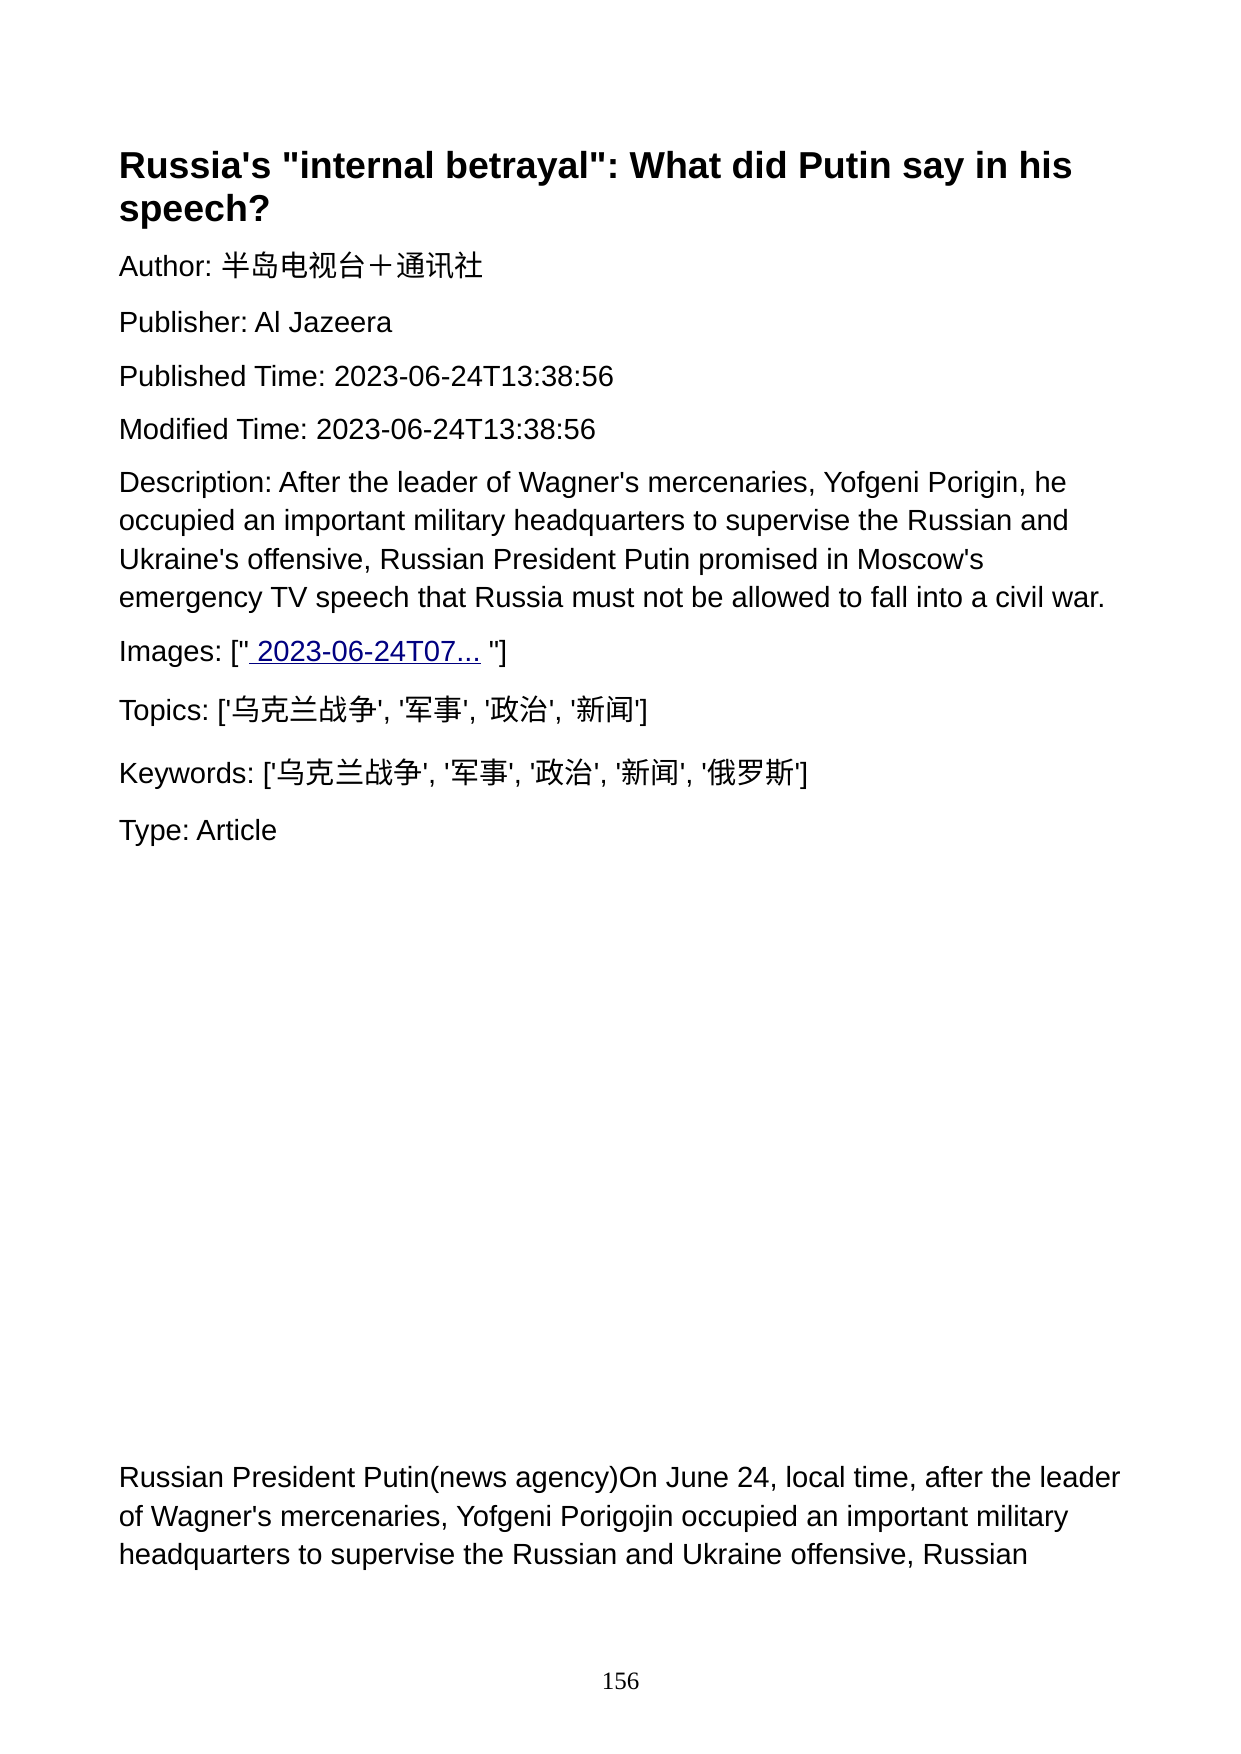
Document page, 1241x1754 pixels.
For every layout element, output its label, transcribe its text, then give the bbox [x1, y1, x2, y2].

text Modified Time: 2023-06-24T13:38:56 [118, 412, 1122, 445]
text Author: 半岛电视台＋通讯社 [118, 242, 1122, 284]
text Type: Article [118, 813, 1122, 846]
text Keywords: ['乌克兰战争', '军事', '政治', '新闻', '俄罗斯'] [118, 750, 1122, 792]
text Description: After the leader of Wagner's mercenaries, Yofgeni Porigin, he occupied an important military headquarters to supervise the Russian and Ukraine's offensive, Russian President Putin promised in Moscow's emergency TV speech that Russia must not be allowed to fall into a civil war. [118, 465, 1122, 614]
text Published Time: 2023-06-24T13:38:56 [118, 358, 1122, 392]
text Topics: ['乌克兰战争', '军事', '政治', '新闻'] [118, 687, 1122, 729]
subtitle Russia's "internal betrayal": What did Putin say in his speech? [118, 143, 1122, 230]
text Images: [" 2023-06-24T07... "] [118, 633, 1122, 667]
text Russian President Putin(news agency)On June 24, local time, after the leader of Wagner's mercenaries, Yofgeni Porigojin occupied an important military headquarters to supervise the Russian and Ukraine offensive, Russian [118, 866, 1122, 1571]
text Publisher: Al Jazeera [118, 305, 1122, 339]
